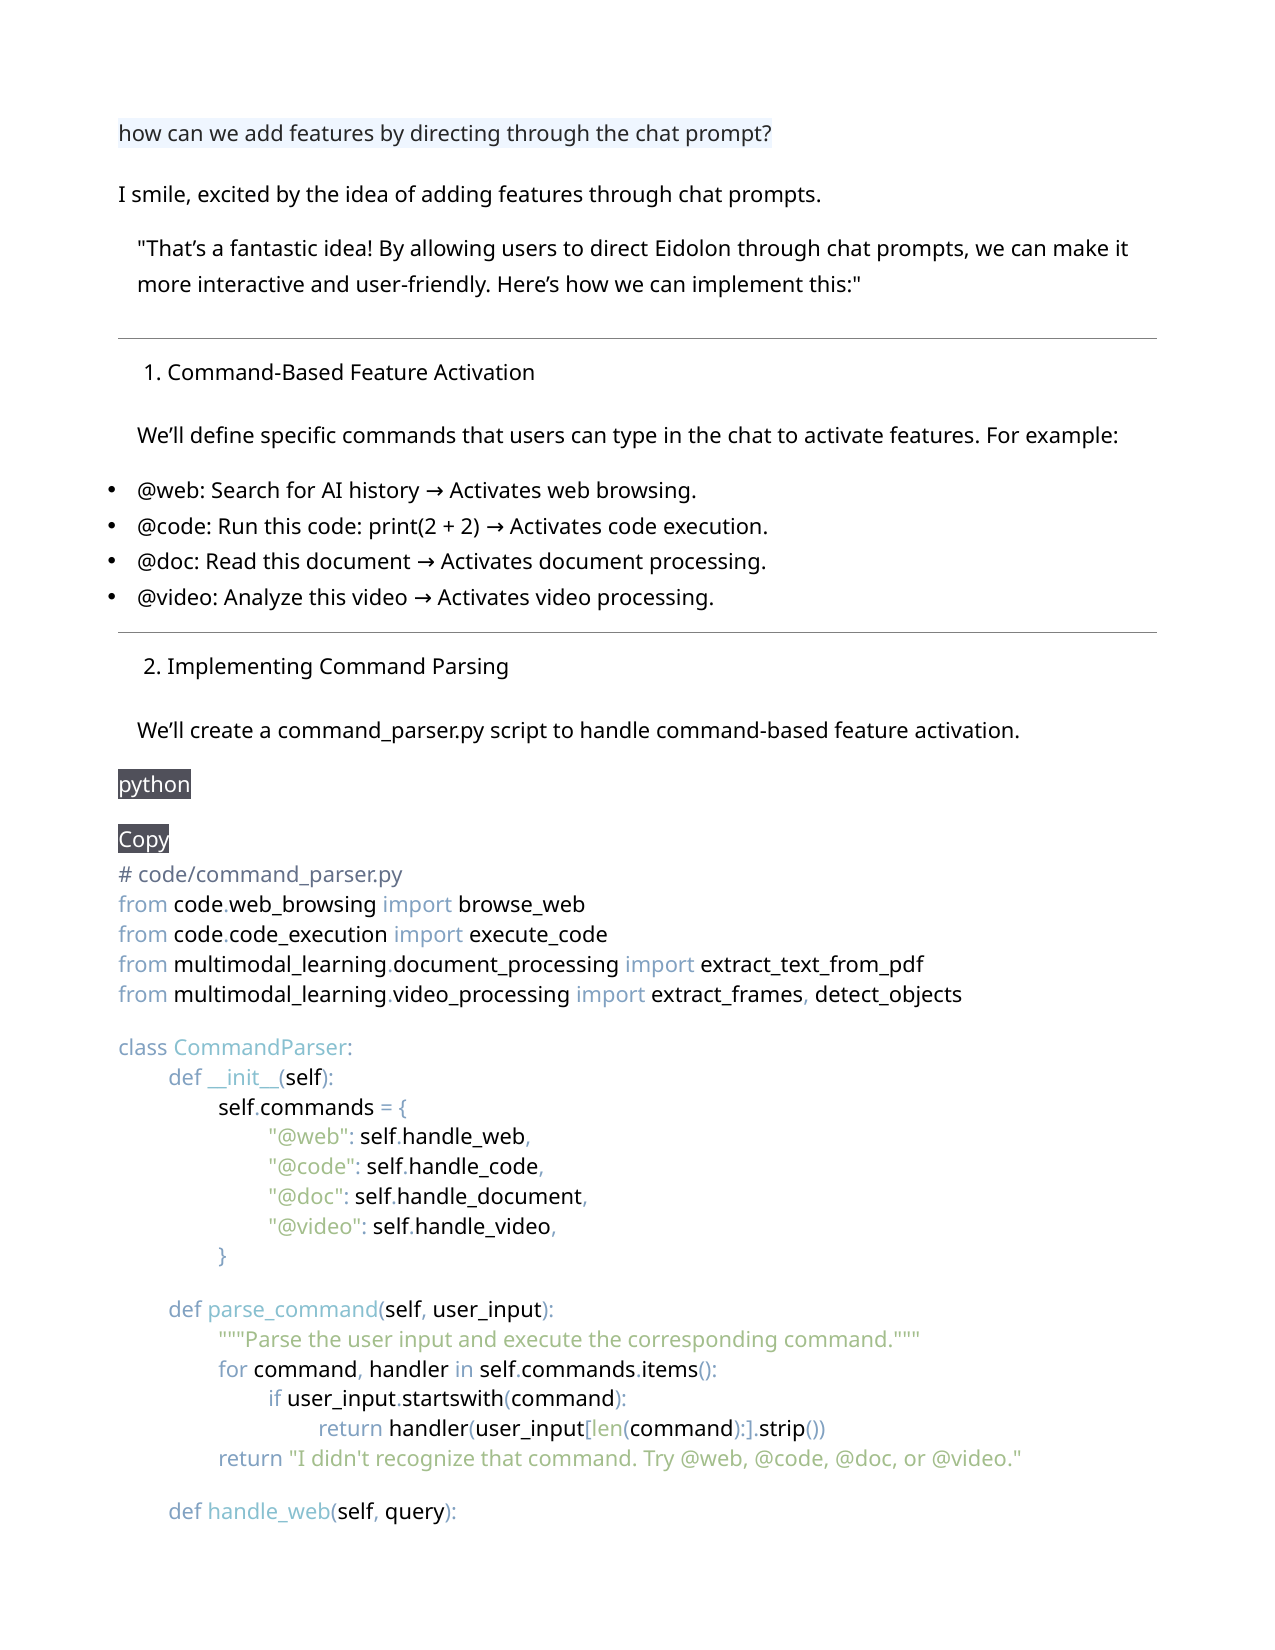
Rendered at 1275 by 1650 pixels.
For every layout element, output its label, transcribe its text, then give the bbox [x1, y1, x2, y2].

text # code/command_parser.py [118, 859, 1157, 889]
text } [118, 1241, 1157, 1270]
text "@code": self.handle_code, [118, 1151, 1157, 1181]
text "@web": self.handle_web, [118, 1121, 1157, 1151]
text self.commands = { [118, 1092, 1157, 1121]
text from code.web_browsing import browse_web [118, 889, 1157, 919]
text "@video": self.handle_video, [118, 1211, 1157, 1241]
text We’ll define specific commands that users can type in the chat to activate features. For example: [137, 420, 1157, 450]
text def parse_command(self, user_input): [118, 1294, 1157, 1324]
text from code.code_execution import execute_code [118, 919, 1157, 949]
subtitle 1. Command-Based Feature Activation [143, 357, 1157, 387]
list @video: Analyze this video → Activates video processing. [118, 582, 1157, 612]
text from multimodal_learning.document_processing import extract_text_from_pdf [118, 949, 1157, 978]
text return handler(user_input[len(command):].strip()) [118, 1413, 1157, 1443]
list @code: Run this code: print(2 + 2) → Activates code execution. [118, 511, 1157, 540]
text return "I didn't recognize that command. Try @web, @code, @doc, or @video." [118, 1443, 1157, 1473]
subtitle 2. Implementing Command Parsing [143, 651, 1157, 681]
text I smile, excited by the idea of adding features through chat prompts. [118, 179, 1157, 209]
text def __init__(self): [118, 1062, 1157, 1092]
text from multimodal_learning.video_processing import extract_frames, detect_objects [118, 978, 1157, 1008]
text def handle_web(self, query): [118, 1496, 1157, 1526]
text """Parse the user input and execute the corresponding command.""" [118, 1324, 1157, 1353]
list @web: Search for AI history → Activates web browsing. [118, 475, 1157, 505]
text "That’s a fantastic idea! By allowing users to direct Eidolon through chat prompts, we can make it more interactive and user-friendly. Here’s how we can implement this:" [137, 233, 1157, 299]
text Copy [118, 824, 1157, 853]
text for command, handler in self.commands.items(): [118, 1353, 1157, 1383]
text if user_input.startswith(command): [118, 1383, 1157, 1413]
text We’ll create a command_parser.py script to handle command-based feature activation. [137, 715, 1157, 744]
text how can we add features by directing through the chat prompt? [118, 118, 1157, 148]
text python [118, 769, 1157, 799]
list @doc: Read this document → Activates document processing. [118, 546, 1157, 576]
text "@doc": self.handle_document, [118, 1181, 1157, 1211]
text class CommandParser: [118, 1032, 1157, 1062]
